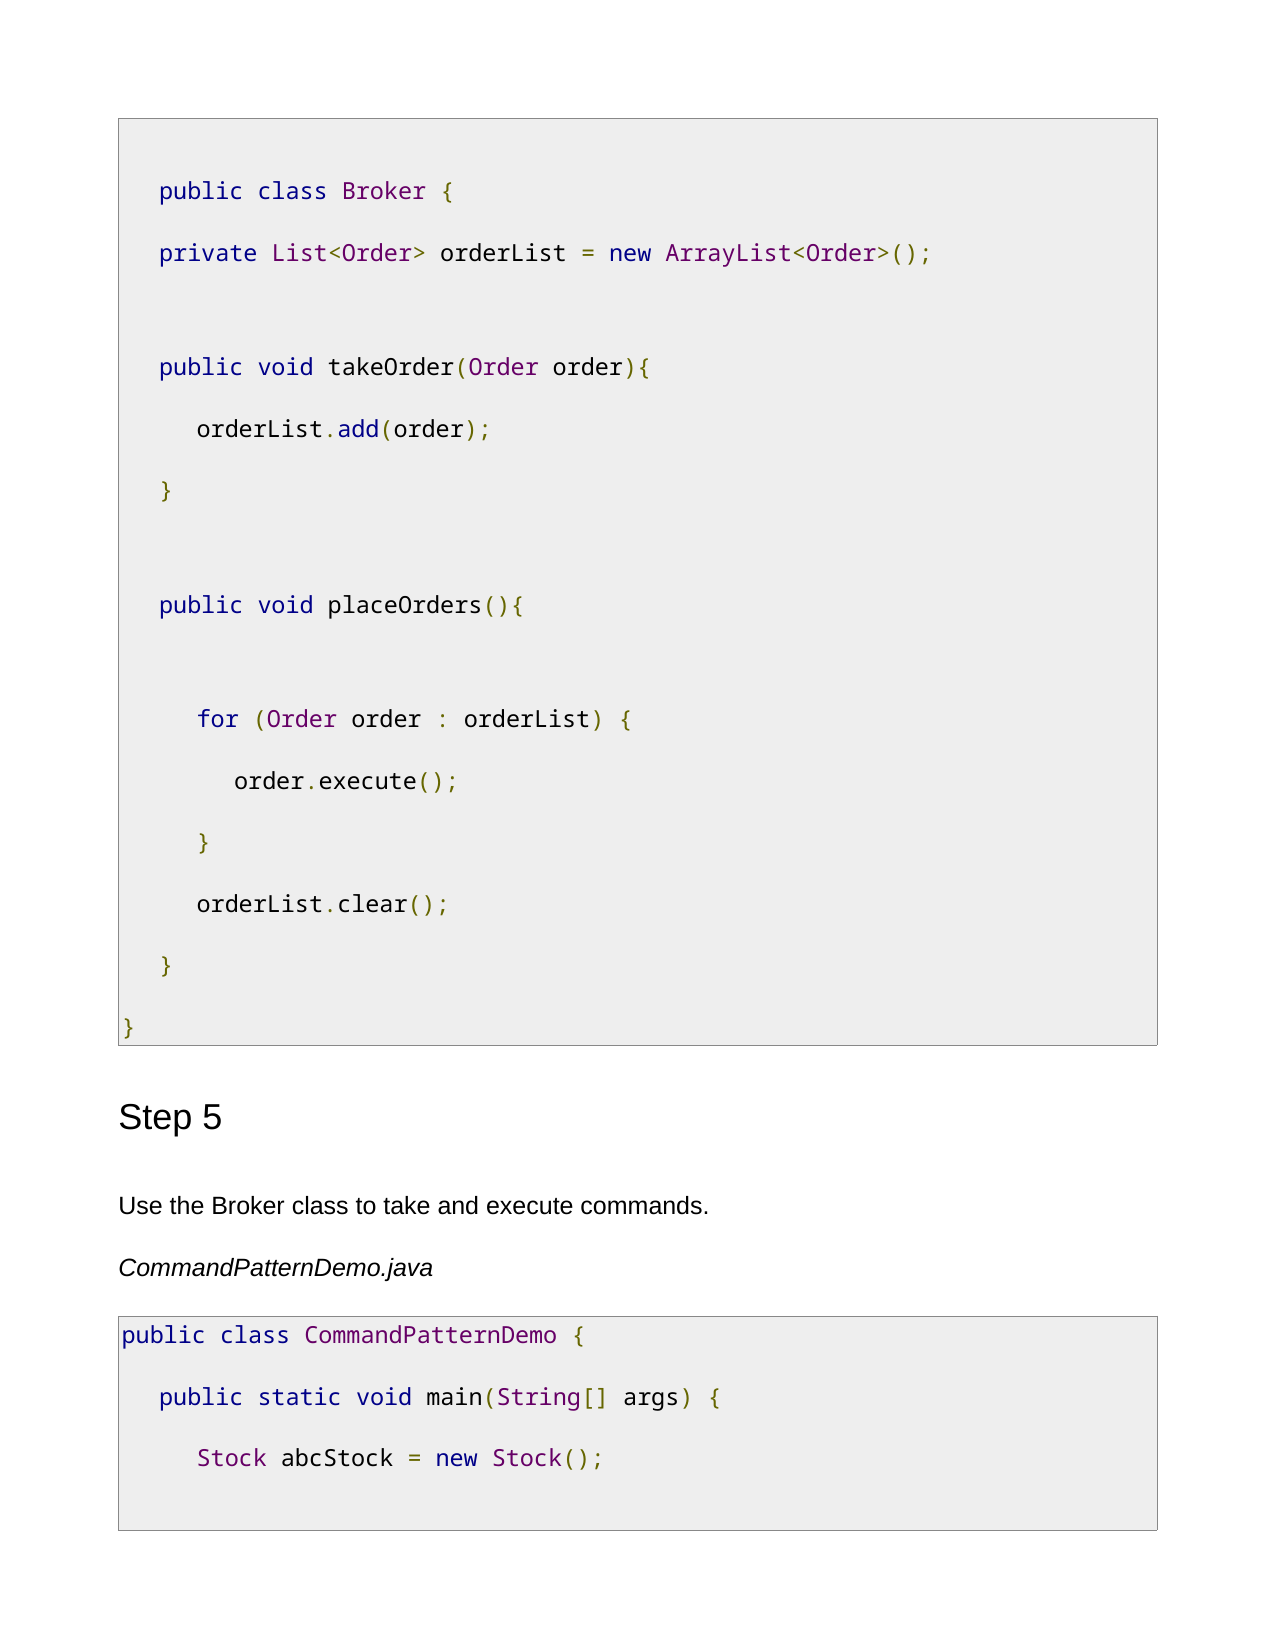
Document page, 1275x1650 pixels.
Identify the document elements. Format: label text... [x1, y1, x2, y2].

text } [119, 1007, 1157, 1045]
text CommandPatternDemo.java [118, 1253, 1157, 1282]
text Stock abcStock = new Stock(); [119, 1438, 1157, 1474]
text public class CommandPatternDemo { [119, 1317, 1157, 1351]
text public void takeOrder(Order order){ [119, 347, 1157, 382]
text orderList.add(order); [119, 409, 1157, 444]
text order.execute(); [119, 761, 1157, 796]
text public class Broker { [119, 171, 1157, 206]
text orderList.clear(); [119, 884, 1157, 919]
text public static void main(String[] args) { [119, 1377, 1157, 1412]
text Use the Broker class to take and execute commands. [118, 1191, 1157, 1219]
text } [119, 822, 1157, 857]
subtitle Step 5 [118, 1095, 1157, 1137]
text private List<Order> orderList = new ArrayList<Order>(); [119, 233, 1157, 268]
text for (Order order : orderList) { [119, 699, 1157, 734]
text } [119, 945, 1157, 980]
text } [119, 470, 1157, 505]
text public void placeOrders(){ [119, 585, 1157, 620]
